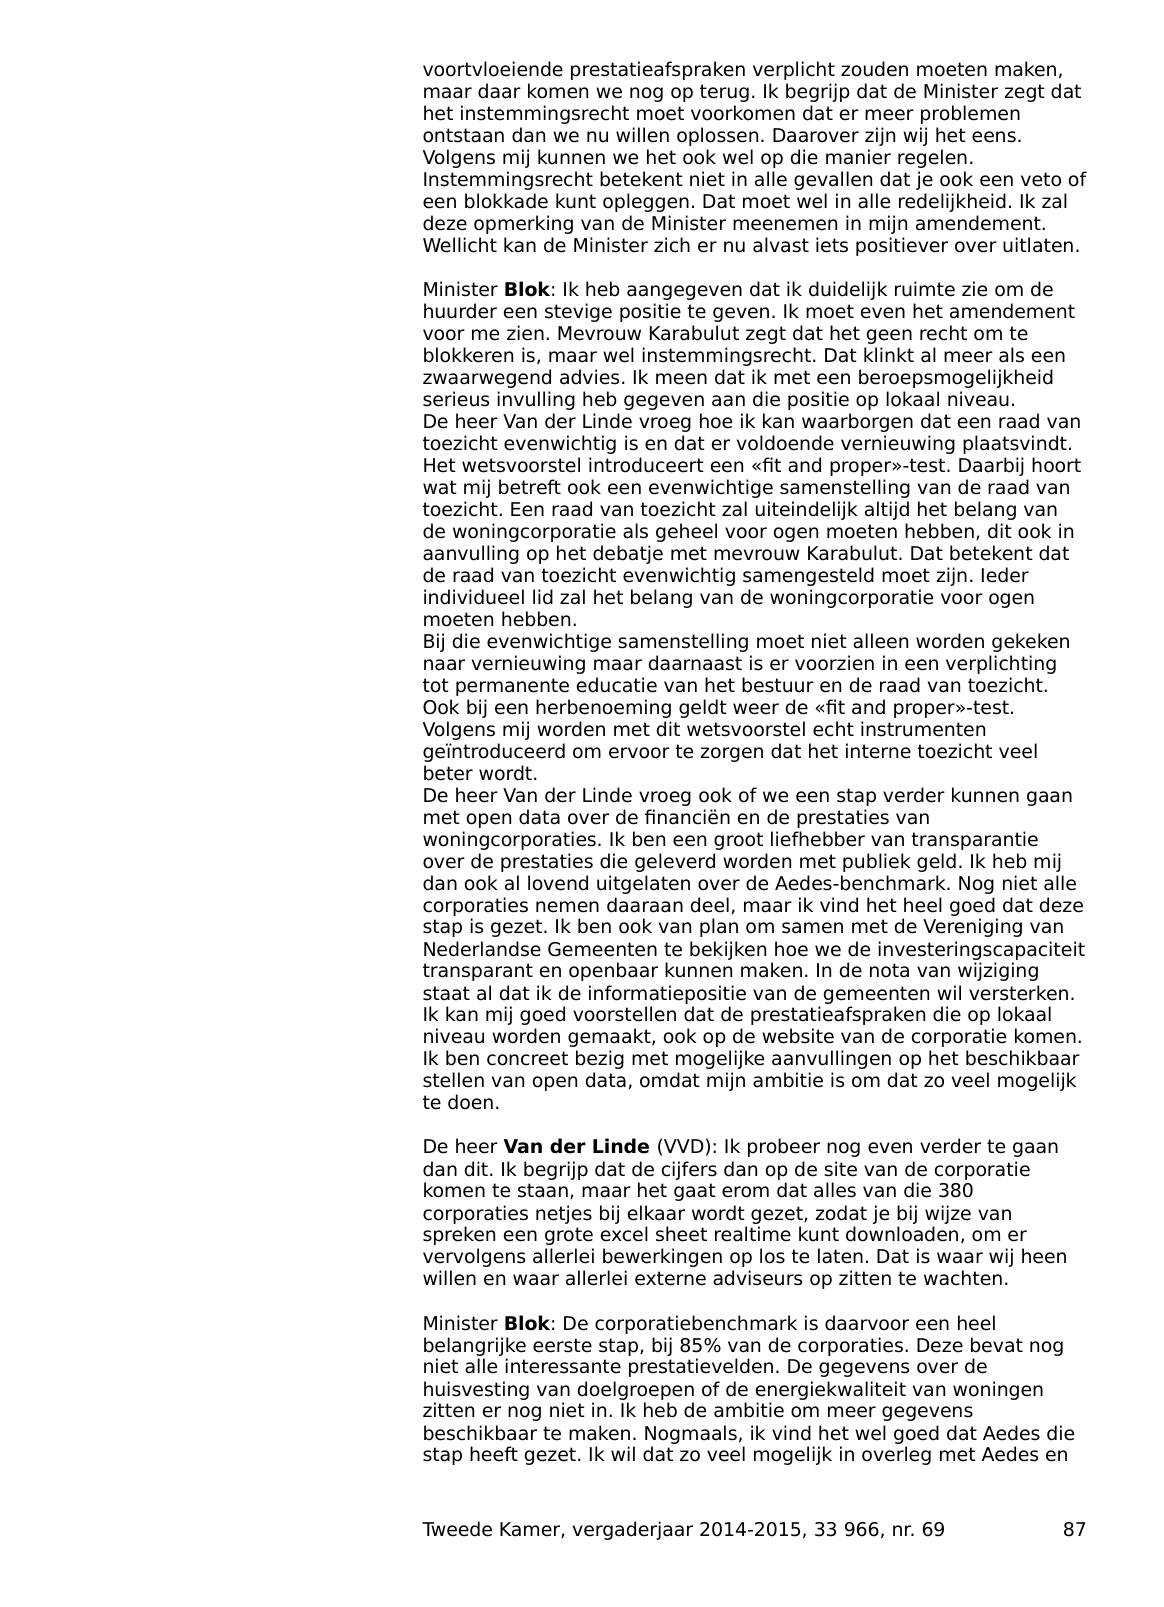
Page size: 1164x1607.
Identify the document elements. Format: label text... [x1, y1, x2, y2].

text Minister Blok: Ik heb aangegeven dat ik duidelijk ruimte zie om de huurder een stevige positie te geven. Ik moet even het amendement voor me zien. Mevrouw Karabulut zegt dat het geen recht om te blokkeren is, maar wel instemmingsrecht. Dat klinkt al meer als een zwaarwegend advies. Ik meen dat ik met een beroepsmogelijkheid serieus invulling heb gegeven aan die positie op lokaal niveau. [422, 279, 1087, 411]
text Bij die evenwichtige samenstelling moet niet alleen worden gekeken naar vernieuwing maar daarnaast is er voorzien in een verplichting tot permanente educatie van het bestuur en de raad van toezicht. Ook bij een herbenoeming geldt weer de «fit and proper»-test. Volgens mij worden met dit wetsvoorstel echt instrumenten geïntroduceerd om ervoor te zorgen dat het interne toezicht veel beter wordt. [422, 631, 1087, 784]
text De heer Van der Linde vroeg hoe ik kan waarborgen dat een raad van toezicht evenwichtig is en dat er voldoende vernieuwing plaatsvindt. Het wetsvoorstel introduceert een «fit and proper»-test. Daarbij hoort wat mij betreft ook een evenwichtige samenstelling van de raad van toezicht. Een raad van toezicht zal uiteindelijk altijd het belang van de woningcorporatie als geheel voor ogen moeten hebben, dit ook in aanvulling op het debatje met mevrouw Karabulut. Dat betekent dat de raad van toezicht evenwichtig samengesteld moet zijn. Ieder individueel lid zal het belang van de woningcorporatie voor ogen moeten hebben. [422, 411, 1087, 631]
text De heer Van der Linde (VVD): Ik probeer nog even verder te gaan dan dit. Ik begrijp dat de cijfers dan op de site van de corporatie komen te staan, maar het gaat erom dat alles van die 380 corporaties netjes bij elkaar wordt gezet, zodat je bij wijze van spreken een grote excel sheet realtime kunt downloaden, om er vervolgens allerlei bewerkingen op los te laten. Dat is waar wij heen willen en waar allerlei externe adviseurs op zitten te wachten. [422, 1136, 1087, 1290]
text Minister Blok: De corporatiebenchmark is daarvoor een heel belangrijke eerste stap, bij 85% van de corporaties. Deze bevat nog niet alle interessante prestatievelden. De gegevens over de huisvesting van doelgroepen of de energiekwaliteit van woningen zitten er nog niet in. Ik heb de ambitie om meer gegevens beschikbaar te maken. Nogmaals, ik vind het wel goed dat Aedes die stap heeft gezet. Ik wil dat zo veel mogelijk in overleg met Aedes en [422, 1312, 1087, 1466]
text De heer Van der Linde vroeg ook of we een stap verder kunnen gaan met open data over de financiën en de prestaties van woningcorporaties. Ik ben een groot liefhebber van transparantie over de prestaties die geleverd worden met publiek geld. Ik heb mij dan ook al lovend uitgelaten over de Aedes-benchmark. Nog niet alle corporaties nemen daaraan deel, maar ik vind het heel goed dat deze stap is gezet. Ik ben ook van plan om samen met de Vereniging van Nederlandse Gemeenten te bekijken hoe we de investeringscapaciteit transparant en openbaar kunnen maken. In de nota van wijziging staat al dat ik de informatiepositie van de gemeenten wil versterken. Ik kan mij goed voorstellen dat de prestatieafspraken die op lokaal niveau worden gemaakt, ook op de website van de corporatie komen. Ik ben concreet bezig met mogelijke aanvullingen op het beschikbaar stellen van open data, omdat mijn ambitie is om dat zo veel mogelijk te doen. [422, 784, 1087, 1114]
text voortvloeiende prestatieafspraken verplicht zouden moeten maken, maar daar komen we nog op terug. Ik begrijp dat de Minister zegt dat het instemmingsrecht moet voorkomen dat er meer problemen ontstaan dan we nu willen oplossen. Daarover zijn wij het eens. Volgens mij kunnen we het ook wel op die manier regelen. Instemmingsrecht betekent niet in alle gevallen dat je ook een veto of een blokkade kunt opleggen. Dat moet wel in alle redelijkheid. Ik zal deze opmerking van de Minister meenemen in mijn amendement. Wellicht kan de Minister zich er nu alvast iets positiever over uitlaten. [422, 59, 1087, 257]
